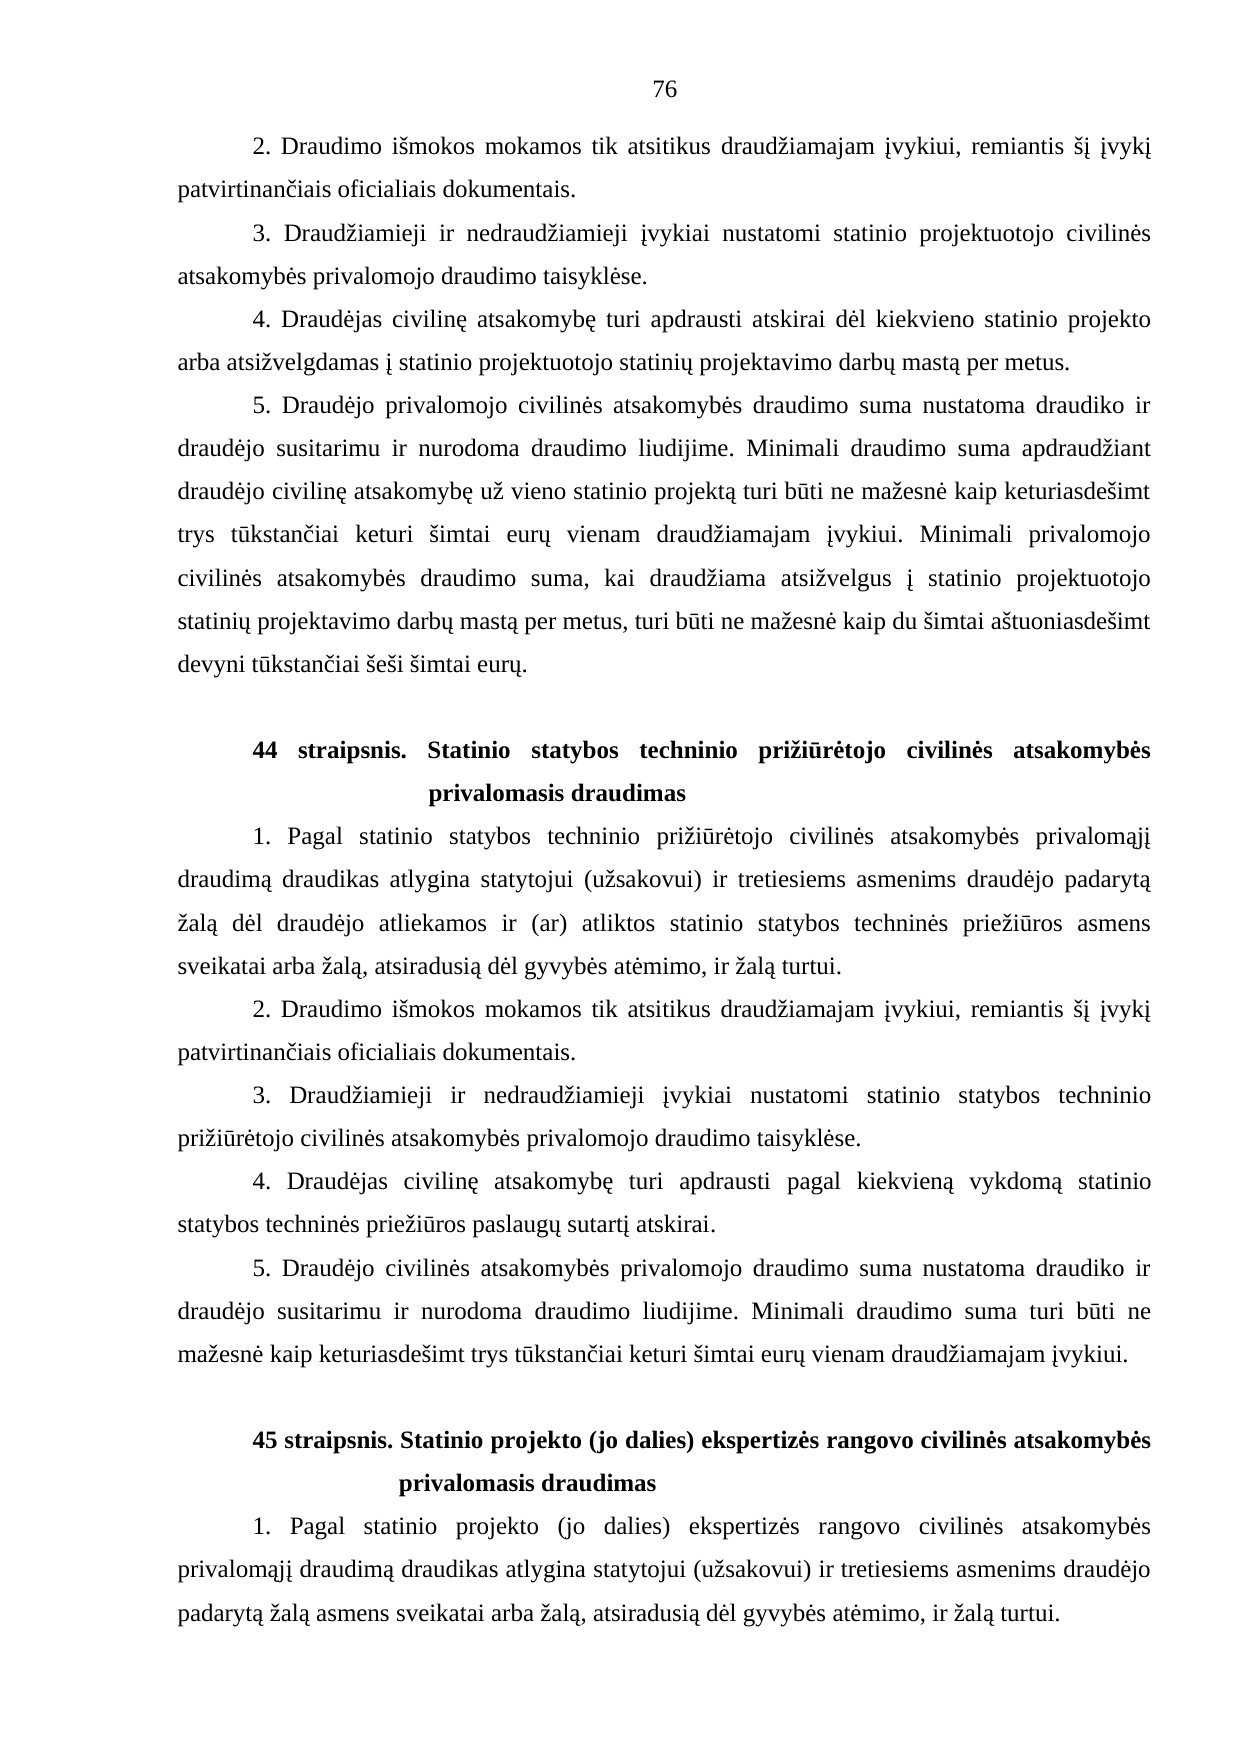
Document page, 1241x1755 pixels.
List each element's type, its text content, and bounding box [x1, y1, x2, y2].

text 3. Draudžiamieji ir nedraudžiamieji įvykiai nustatomi statinio statybos techninio prižiūrėtojo civilinės atsakomybės privalomojo draudimo taisyklėse. [177, 1080, 1152, 1152]
text 1. Pagal statinio projekto (jo dalies) ekspertizės rangovo civilinės atsakomybės privalomąjį draudimą draudikas atlygina statytojui (užsakovui) ir tretiesiems asmenims draudėjo padarytą žalą asmens sveikatai arba žalą, atsiradusią dėl gyvybės atėmimo, ir žalą turtui. [177, 1511, 1152, 1626]
text 4. Draudėjas civilinę atsakomybę turi apdrausti atskirai dėl kiekvieno statinio projekto arba atsižvelgdamas į statinio projektuotojo statinių projektavimo darbų mastą per metus. [177, 304, 1152, 376]
text 44 straipsnis. Statinio statybos techninio prižiūrėtojo civilinės atsakomybės privalomasis draudimas [252, 735, 1152, 807]
text 1. Pagal statinio statybos techninio prižiūrėtojo civilinės atsakomybės privalomąjį draudimą draudikas atlygina statytojui (užsakovui) ir tretiesiems asmenims draudėjo padarytą žalą dėl draudėjo atliekamos ir (ar) atliktos statinio statybos techninės priežiūros asmens sveikatai arba žalą, atsiradusią dėl gyvybės atėmimo, ir žalą turtui. [177, 821, 1152, 979]
text 45 straipsnis. Statinio projekto (jo dalies) ekspertizės rangovo civilinės atsakomybės privalomasis draudimas [252, 1425, 1152, 1497]
text 2. Draudimo išmokos mokamos tik atsitikus draudžiamajam įvykiui, remiantis šį įvykį patvirtinančiais oficialiais dokumentais. [177, 994, 1152, 1066]
text 5. Draudėjo privalomojo civilinės atsakomybės draudimo suma nustatoma draudiko ir draudėjo susitarimu ir nurodoma draudimo liudijime. Minimali draudimo suma apdraudžiant draudėjo civilinę atsakomybę už vieno statinio projektą turi būti ne mažesnė kaip keturiasdešimt trys tūkstančiai keturi šimtai eurų vienam draudžiamajam įvykiui. Minimali privalomojo civilinės atsakomybės draudimo suma, kai draudžiama atsižvelgus į statinio projektuotojo statinių projektavimo darbų mastą per metus, turi būti ne mažesnė kaip du šimtai aštuoniasdešimt devyni tūkstančiai šeši šimtai eurų. [177, 390, 1152, 678]
text 3. Draudžiamieji ir nedraudžiamieji įvykiai nustatomi statinio projektuotojo civilinės atsakomybės privalomojo draudimo taisyklėse. [177, 218, 1152, 289]
text 5. Draudėjo civilinės atsakomybės privalomojo draudimo suma nustatoma draudiko ir draudėjo susitarimu ir nurodoma draudimo liudijime. Minimali draudimo suma turi būti ne mažesnė kaip keturiasdešimt trys tūkstančiai keturi šimtai eurų vienam draudžiamajam įvykiui. [177, 1253, 1152, 1368]
text 4. Draudėjas civilinę atsakomybę turi apdrausti pagal kiekvieną vykdomą statinio statybos techninės priežiūros paslaugų sutartį atskirai. [177, 1166, 1152, 1238]
text 2. Draudimo išmokos mokamos tik atsitikus draudžiamajam įvykiui, remiantis šį įvykį patvirtinančiais oficialiais dokumentais. [177, 131, 1152, 203]
